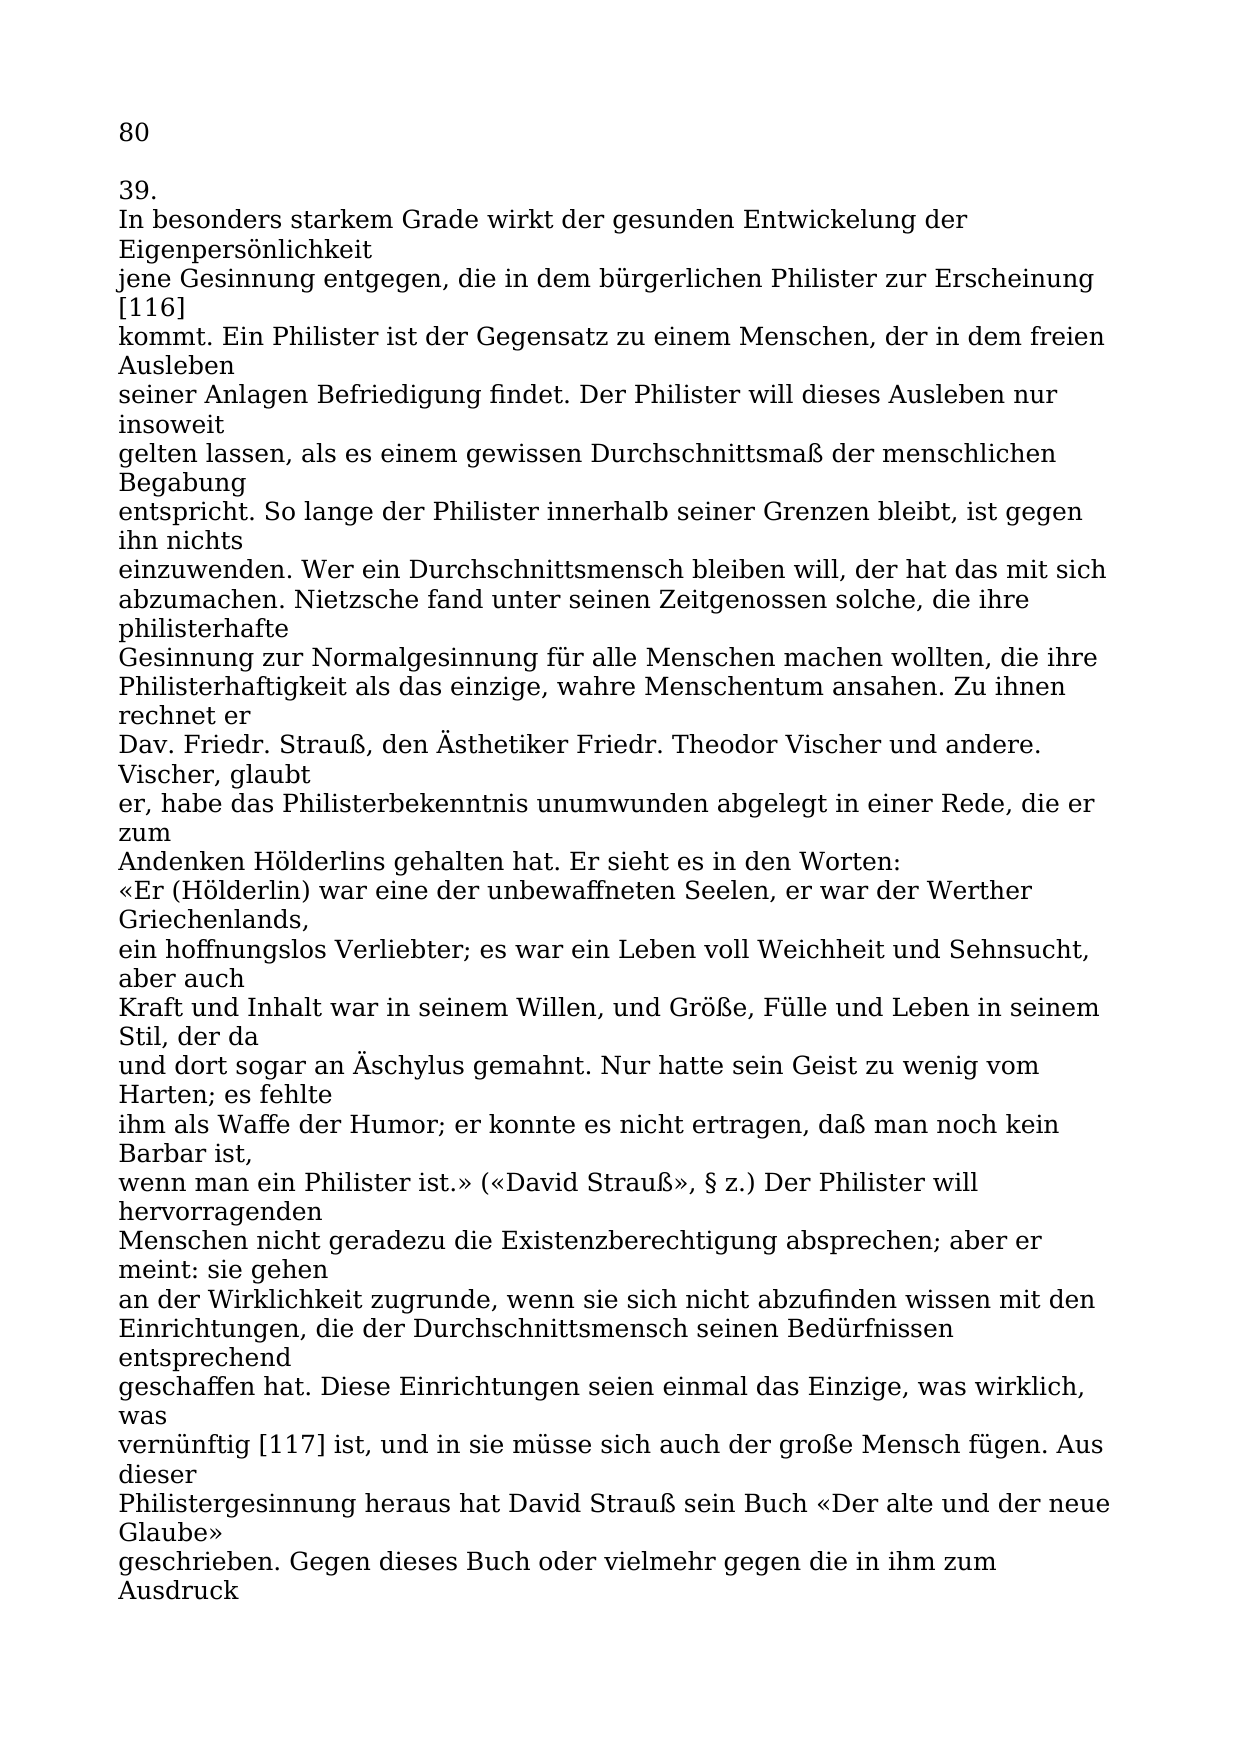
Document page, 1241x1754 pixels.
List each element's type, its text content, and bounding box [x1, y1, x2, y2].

text Philistergesinnung heraus hat David Strauß sein Buch «Der alte und der neue Glaube» [118, 1489, 1122, 1547]
text wenn man ein Philister ist.» («David Strauß», § z.) Der Philister will hervorragenden [118, 1168, 1122, 1226]
text ein hoffnungslos Verliebter; es war ein Leben voll Weichheit und Sehnsucht, aber auch [118, 935, 1122, 993]
text kommt. Ein Philister ist der Gegensatz zu einem Menschen, der in dem freien Ausleben [118, 322, 1122, 381]
text Philisterhaftigkeit als das einzige, wahre Menschentum ansahen. Zu ihnen rechnet er [118, 672, 1122, 731]
text 39. [118, 176, 1122, 206]
text und dort sogar an Äschylus gemahnt. Nur hatte sein Geist zu wenig vom Harten; es fehlte [118, 1051, 1122, 1110]
text an der Wirklichkeit zugrunde, wenn sie sich nicht abzufinden wissen mit den [118, 1285, 1122, 1314]
text jene Gesinnung entgegen, die in dem bürgerlichen Philister zur Erscheinung [116] [118, 264, 1122, 322]
text abzumachen. Nietzsche fand unter seinen Zeitgenossen solche, die ihre philisterhafte [118, 585, 1122, 643]
text gelten lassen, als es einem gewissen Durchschnittsmaß der menschlichen Begabung [118, 439, 1122, 497]
text 80 [118, 118, 1122, 147]
text er, habe das Philisterbekenntnis unumwunden abgelegt in einer Rede, die er zum [118, 789, 1122, 847]
text Gesinnung zur Normalgesinnung für alle Menschen machen wollten, die ihre [118, 643, 1122, 672]
text geschrieben. Gegen dieses Buch oder vielmehr gegen die in ihm zum Ausdruck [118, 1547, 1122, 1606]
text In besonders starkem Grade wirkt der gesunden Entwickelung der Eigenpersönlichkeit [118, 206, 1122, 264]
text entspricht. So lange der Philister innerhalb seiner Grenzen bleibt, ist gegen ihn nichts [118, 497, 1122, 556]
text vernünftig [117] ist, und in sie müsse sich auch der große Mensch fügen. Aus dieser [118, 1431, 1122, 1489]
text einzuwenden. Wer ein Durchschnittsmensch bleiben will, der hat das mit sich [118, 556, 1122, 585]
text Einrichtungen, die der Durchschnittsmensch seinen Bedürfnissen entsprechend [118, 1314, 1122, 1372]
text seiner Anlagen Befriedigung findet. Der Philister will dieses Ausleben nur insoweit [118, 381, 1122, 439]
text ihm als Waffe der Humor; er konnte es nicht ertragen, daß man noch kein Barbar ist, [118, 1110, 1122, 1168]
text Menschen nicht geradezu die Existenzberechtigung absprechen; aber er meint: sie gehen [118, 1226, 1122, 1285]
text Dav. Friedr. Strauß, den Ästhetiker Friedr. Theodor Vischer und andere. Vischer, glaubt [118, 731, 1122, 789]
text Kraft und Inhalt war in seinem Willen, und Größe, Fülle und Leben in seinem Stil, der da [118, 993, 1122, 1051]
text Andenken Hölderlins gehalten hat. Er sieht es in den Worten: [118, 847, 1122, 876]
text geschaffen hat. Diese Einrichtungen seien einmal das Einzige, was wirklich, was [118, 1372, 1122, 1431]
text «Er (Hölderlin) war eine der unbewaffneten Seelen, er war der Werther Griechenlands, [118, 876, 1122, 935]
